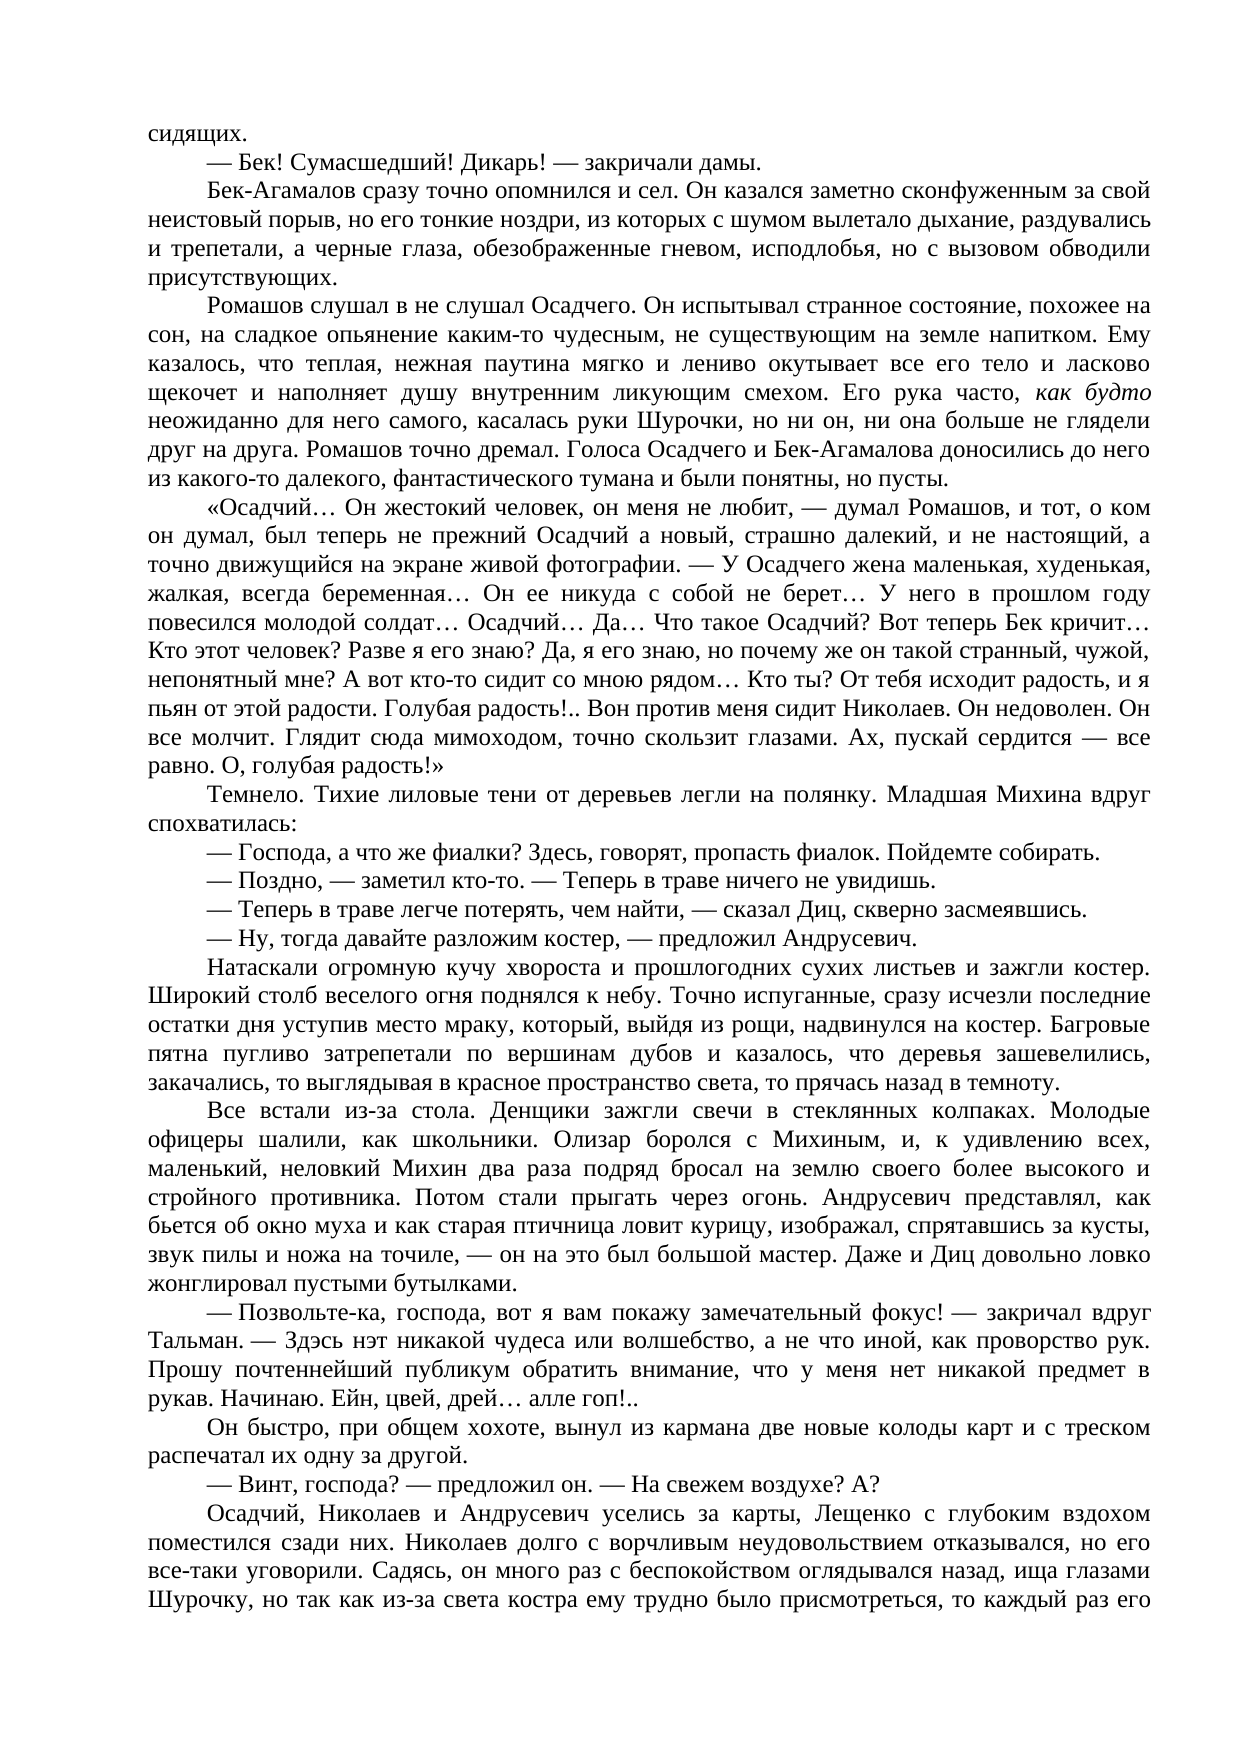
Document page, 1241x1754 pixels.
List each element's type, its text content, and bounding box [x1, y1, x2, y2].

text сидящих. [148, 118, 1152, 147]
text «Осадчий… Он жестокий человек, он меня не любит, — думал Ромашов, и тот, о ком он думал, был теперь не прежний Осадчий а новый, страшно далекий, и не настоящий, а точно движущийся на экране живой фотографии. — У Осадчего жена маленькая, худенькая, жалкая, всегда беременная… Он ее никуда с собой не берет… У него в прошлом году повесился молодой солдат… Осадчий… Да… Что такое Осадчий? Вот теперь Бек кричит… Кто этот человек? Разве я его знаю? Да, я его знаю, но почему же он такой странный, чужой, непонятный мне? А вот кто-то сидит со мною рядом… Кто ты? От тебя исходит радость, и я пьян от этой радости. Голубая радость!.. Вон против меня сидит Николаев. Он недоволен. Он все молчит. Глядит сюда мимоходом, точно скользит глазами. Ах, пускай сердится — все равно. О, голубая радость!» [148, 492, 1152, 779]
text Темнело. Тихие лиловые тени от деревьев легли на полянку. Младшая Михина вдруг спохватилась: [148, 779, 1152, 837]
text — Бек! Сумасшедший! Дикарь! — закричали дамы. [148, 147, 1152, 176]
text — Позвольте-ка, господа, вот я вам покажу замечательный фокус! — закричал вдруг Тальман. — Здэсь нэт никакой чудеса или волшебство, а не что иной, как проворство рук. Прошу почтеннейший публикум обратить внимание, что у меня нет никакой предмет в рукав. Начинаю. Ейн, цвей, дрей… алле гоп!.. [148, 1297, 1152, 1412]
text — Поздно, — заметил кто-то. — Теперь в траве ничего не увидишь. [148, 866, 1152, 894]
text Он быстро, при общем хохоте, вынул из кармана две новые колоды карт и с треском распечатал их одну за другой. [148, 1412, 1152, 1469]
text Натаскали огромную кучу хвороста и прошлогодних сухих листьев и зажгли костер. Широкий столб веселого огня поднялся к небу. Точно испуганные, сразу исчезли последние остатки дня уступив место мраку, который, выйдя из рощи, надвинулся на костер. Багровые пятна пугливо затрепетали по вершинам дубов и казалось, что деревья зашевелились, закачались, то выглядывая в красное пространство света, то прячась назад в темноту. [148, 952, 1152, 1096]
text Все встали из-за стола. Денщики зажгли свечи в стеклянных колпаках. Молодые офицеры шалили, как школьники. Олизар боролся с Михиным, и, к удивлению всех, маленький, неловкий Михин два раза подряд бросал на землю своего более высокого и стройного противника. Потом стали прыгать через огонь. Андрусевич представлял, как бьется об окно муха и как старая птичница ловит курицу, изображал, спрятавшись за кусты, звук пилы и ножа на точиле, — он на это был большой мастер. Даже и Диц довольно ловко жонглировал пустыми бутылками. [148, 1096, 1152, 1297]
text — Винт, господа? — предложил он. — На свежем воздухе? А? [148, 1469, 1152, 1498]
text Осадчий, Николаев и Андрусевич уселись за карты, Лещенко с глубоким вздохом поместился сзади них. Николаев долго с ворчливым неудовольствием отказывался, но его все-таки уговорили. Садясь, он много раз с беспокойством оглядывался назад, ища глазами Шурочку, но так как из-за света костра ему трудно было присмотреться, то каждый раз его [148, 1498, 1152, 1613]
text — Господа, а что же фиалки? Здесь, говорят, пропасть фиалок. Пойдемте собирать. [148, 837, 1152, 866]
text — Ну, тогда давайте разложим костер, — предложил Андрусевич. [148, 923, 1152, 952]
text Бек-Агамалов сразу точно опомнился и сел. Он казался заметно сконфуженным за свой неистовый порыв, но его тонкие ноздри, из которых с шумом вылетало дыхание, раздувались и трепетали, а черные глаза, обезображенные гневом, исподлобья, но с вызовом обводили присутствующих. [148, 176, 1152, 291]
text — Теперь в траве легче потерять, чем найти, — сказал Диц, скверно засмеявшись. [148, 894, 1152, 923]
text Ромашов слушал в не слушал Осадчего. Он испытывал странное состояние, похожее на сон, на сладкое опьянение каким-то чудесным, не существующим на земле напитком. Ему казалось, что теплая, нежная паутина мягко и лениво окутывает все его тело и ласково щекочет и наполняет душу внутренним ликующим смехом. Его рука часто, как будто неожиданно для него самого, касалась руки Шурочки, но ни он, ни она больше не глядели друг на друга. Ромашов точно дремал. Голоса Осадчего и Бек-Агамалова доносились до него из какого-то далекого, фантастического тумана и были понятны, но пусты. [148, 291, 1152, 492]
